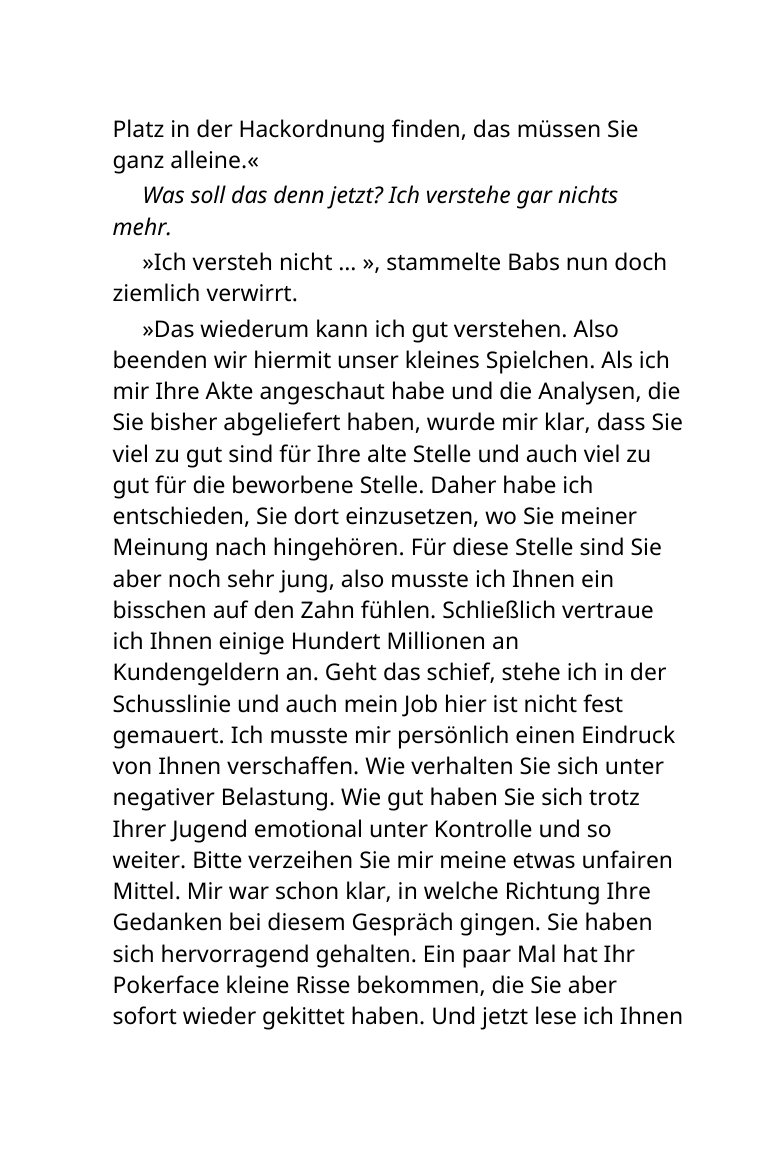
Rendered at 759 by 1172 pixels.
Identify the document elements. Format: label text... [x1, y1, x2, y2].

text Was soll das denn jetzt? Ich verstehe gar nichts mehr. [112, 179, 684, 242]
text »Das wiederum kann ich gut verstehen. Also beenden wir hiermit unser kleines Spielchen. Als ich mir Ihre Akte angeschaut habe und die Analysen, die Sie bisher abgeliefert haben, wurde mir klar, dass Sie viel zu gut sind für Ihre alte Stelle und auch viel zu gut für die beworbene Stelle. Daher habe ich entschieden, Sie dort einzusetzen, wo Sie meiner Meinung nach hingehören. Für diese Stelle sind Sie aber noch sehr jung, also musste ich Ihnen ein bisschen auf den Zahn fühlen. Schließlich vertraue ich Ihnen einige Hundert Millionen an Kundengeldern an. Geht das schief, stehe ich in der Schusslinie und auch mein Job hier ist nicht fest gemauert. Ich musste mir persönlich einen Eindruck von Ihnen verschaffen. Wie verhalten Sie sich unter negativer Belastung. Wie gut haben Sie sich trotz Ihrer Jugend emotional unter Kontrolle und so weiter. Bitte verzeihen Sie mir meine etwas unfairen Mittel. Mir war schon klar, in welche Richtung Ihre Gedanken bei diesem Gespräch gingen. Sie haben sich hervorragend gehalten. Ein paar Mal hat Ihr Pokerface kleine Risse bekommen, die Sie aber sofort wieder gekittet haben. Und jetzt lese ich Ihnen [112, 312, 684, 1031]
text Platz in der Hackordnung finden, das müssen Sie ganz alleine.« [112, 112, 684, 175]
text »Ich versteh nicht … », stammelte Babs nun doch ziemlich verwirrt. [112, 246, 684, 308]
